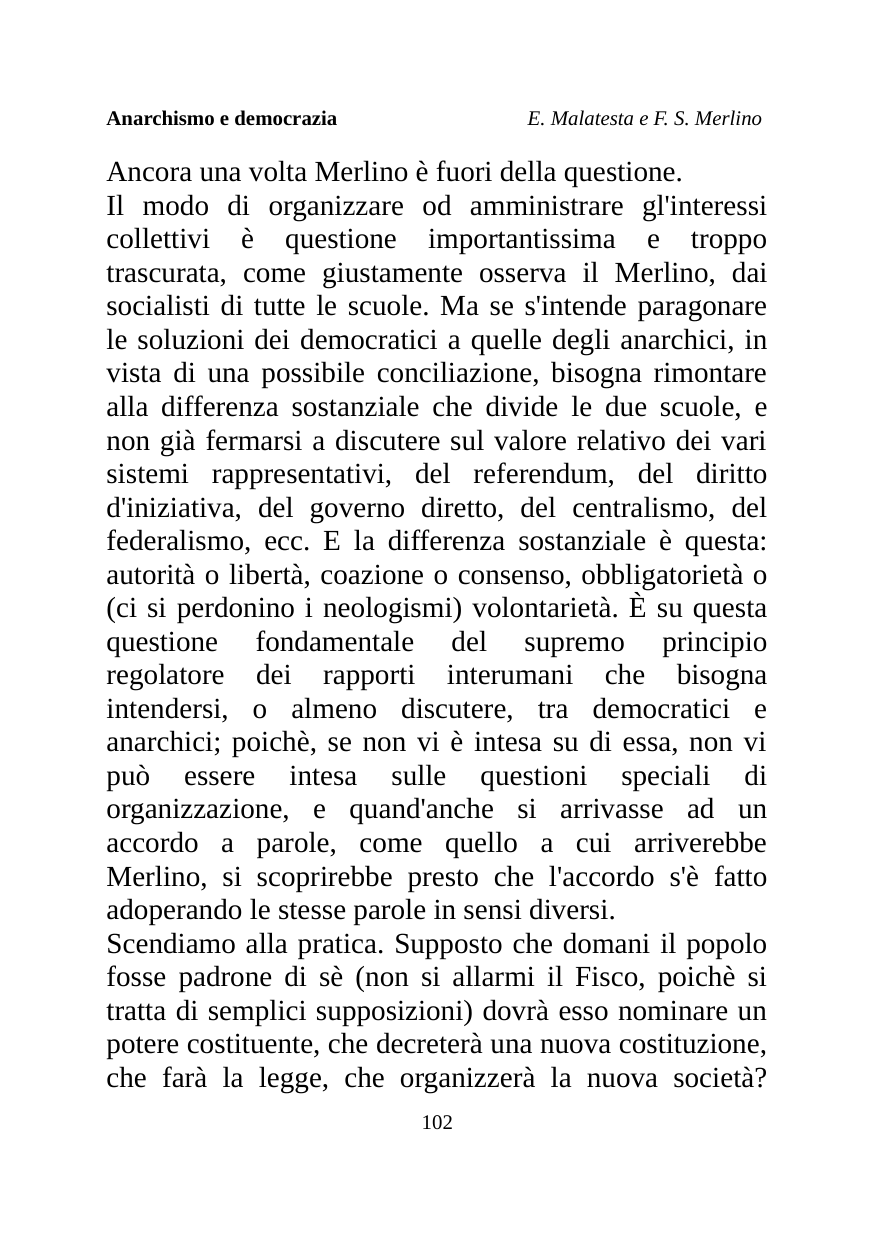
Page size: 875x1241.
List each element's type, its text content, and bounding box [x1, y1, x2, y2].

text Scendiamo alla pratica. Supposto che domani il popolo fosse padrone di sè (non si allarmi il Fisco, poichè si tratta di semplici supposizioni) dovrà esso nominare un potere costituente, che decreterà una nuova costituzione, che farà la legge, che organizzerà la nuova società? [106, 926, 768, 1093]
text Ancora una volta Merlino è fuori della questione. [106, 154, 768, 188]
text Il modo di organizzare od amministrare gl'interessi collettivi è questione importantissima e troppo trascurata, come giustamente osserva il Merlino, dai socialisti di tutte le scuole. Ma se s'intende paragonare le soluzioni dei democratici a quelle degli anarchici, in vista di una possibile conciliazione, bisogna rimontare alla differenza sostanziale che divide le due scuole, e non già fermarsi a discutere sul valore relativo dei vari sistemi rappresentativi, del referendum, del diritto d'iniziativa, del governo diretto, del centralismo, del federalismo, ecc. E la differenza sostanziale è questa: autorità o libertà, coazione o consenso, obbligatorietà o (ci si perdonino i neologismi) volontarietà. È su questa questione fondamentale del supremo principio regolatore dei rapporti interumani che bisogna intendersi, o almeno discutere, tra democratici e anarchici; poichè, se non vi è intesa su di essa, non vi può essere intesa sulle questioni speciali di organizzazione, e quand'anche si arrivasse ad un accordo a parole, come quello a cui arriverebbe Merlino, si scoprirebbe presto che l'accordo s'è fatto adoperando le stesse parole in sensi diversi. [106, 188, 768, 926]
